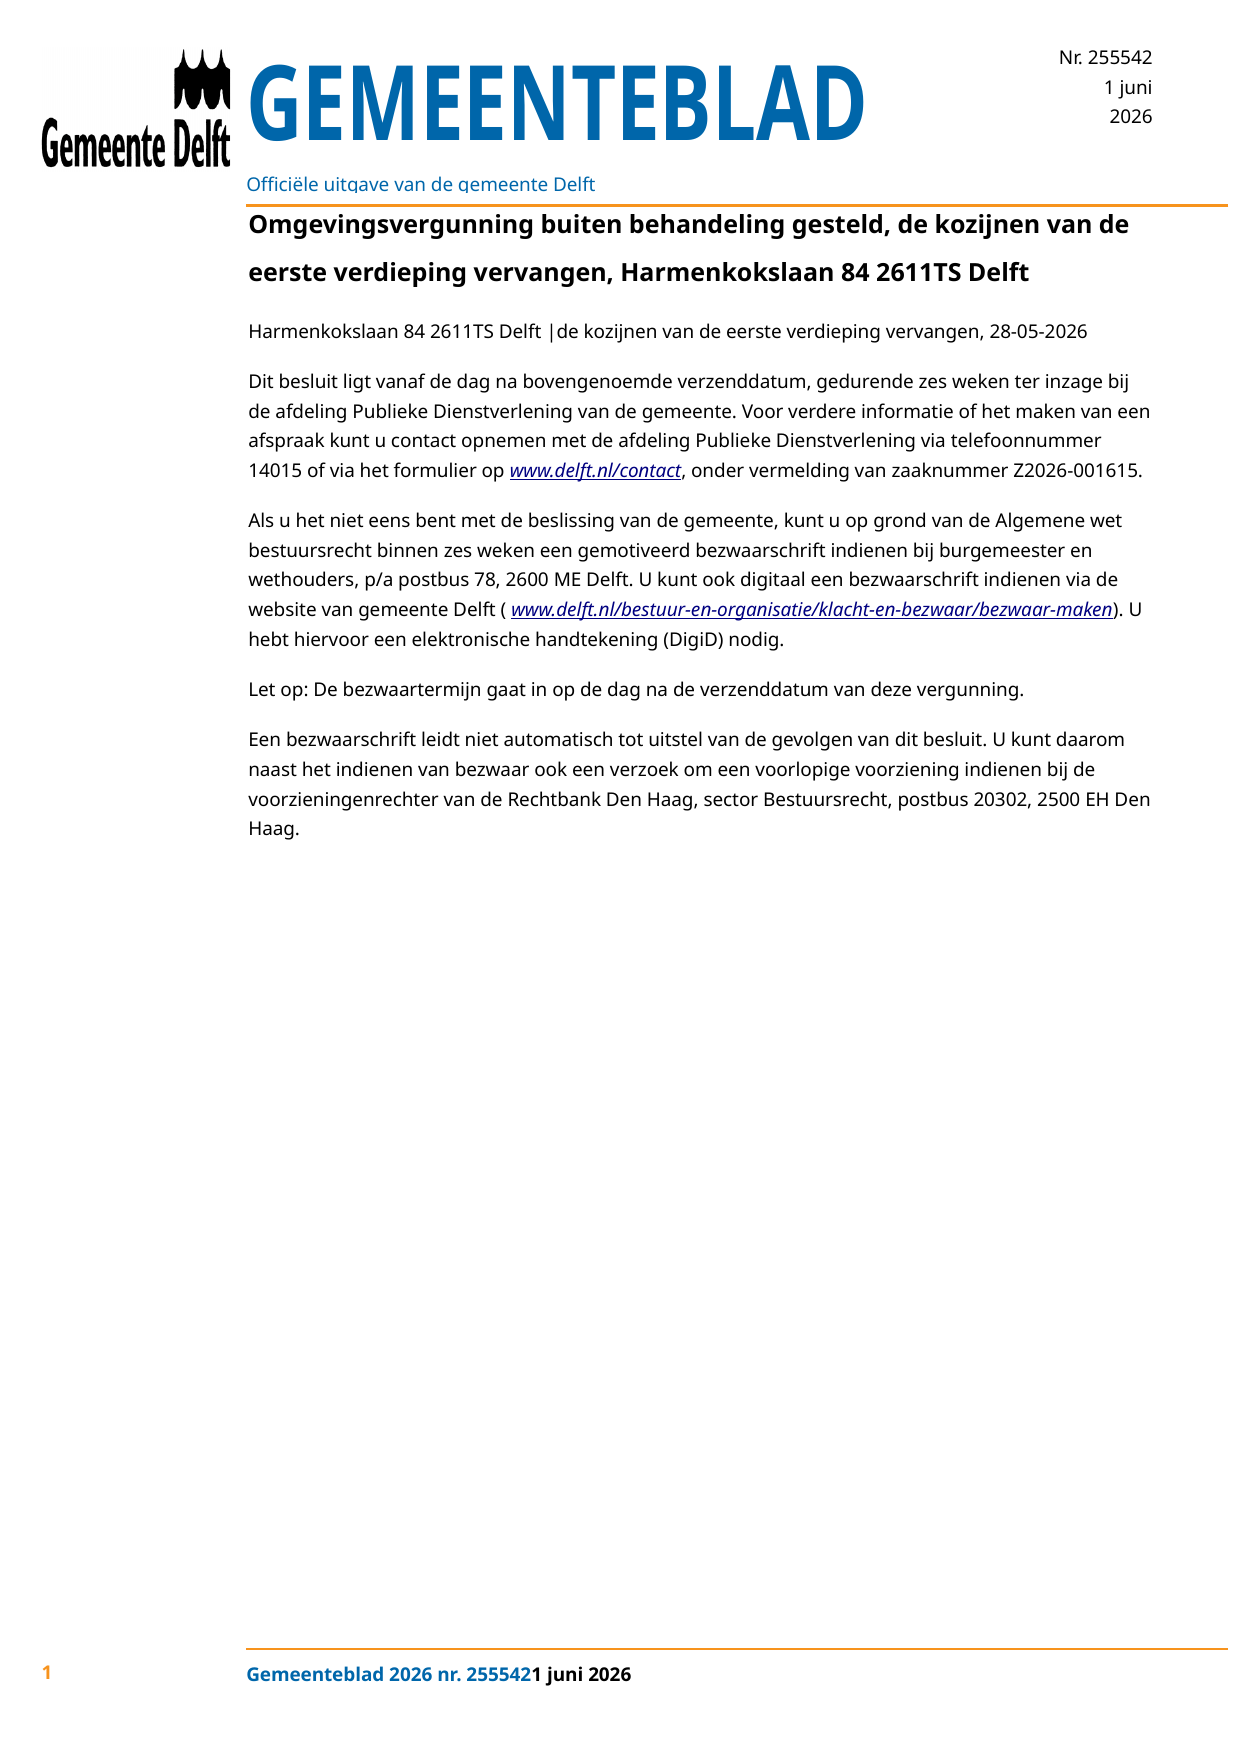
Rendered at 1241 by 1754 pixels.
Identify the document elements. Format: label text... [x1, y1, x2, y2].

text Omgevingsvergunning buiten behandeling gesteld, de kozijnen van de eerste verdieping vervangen, Harmenkokslaan 84 2611TS Delft [248, 207, 1152, 288]
picture [41, 47, 231, 172]
text Let op: De bezwaartermijn gaat in op de dag na de verzenddatum van deze vergunning. [248, 676, 1152, 702]
text Dit besluit ligt vanaf de dag na bovengenoemde verzenddatum, gedurende zes weken ter inzage bij de afdeling Publieke Dienstverlening van de gemeente. Voor verdere informatie of het maken van een afspraak kunt u contact opnemen met de afdeling Publieke Dienstverlening via telefoonnummer 14015 of via het formulier op www.delft.nl/contact, onder vermelding van zaaknummer Z2026-001615. [248, 368, 1152, 483]
text Een bezwaarschrift leidt niet automatisch tot uitstel van de gevolgen van dit besluit. U kunt daarom naast het indienen van bezwaar ook een verzoek om een voorlopige voorziening indienen bij de voorzieningenrechter van de Rechtbank Den Haag, sector Bestuursrecht, postbus 20302, 2500 EH Den Haag. [248, 727, 1152, 841]
text Als u het niet eens bent met de beslissing van de gemeente, kunt u op grond van de Algemene wet bestuursrecht binnen zes weken een gemotiveerd bezwaarschrift indienen bij burgemeester en wethouders, p/a postbus 78, 2600 ME Delft. U kunt ook digitaal een bezwaarschrift indienen via de website van gemeente Delft ( www.delft.nl/bestuur-en-organisatie/klacht-en-bezwaar/bezwaar-maken). U hebt hiervoor een elektronische handtekening (DigiD) nodig. [248, 507, 1152, 652]
text Harmenkokslaan 84 2611TS Delft |de kozijnen van de eerste verdieping vervangen, 28-05-2026 [248, 318, 1152, 344]
